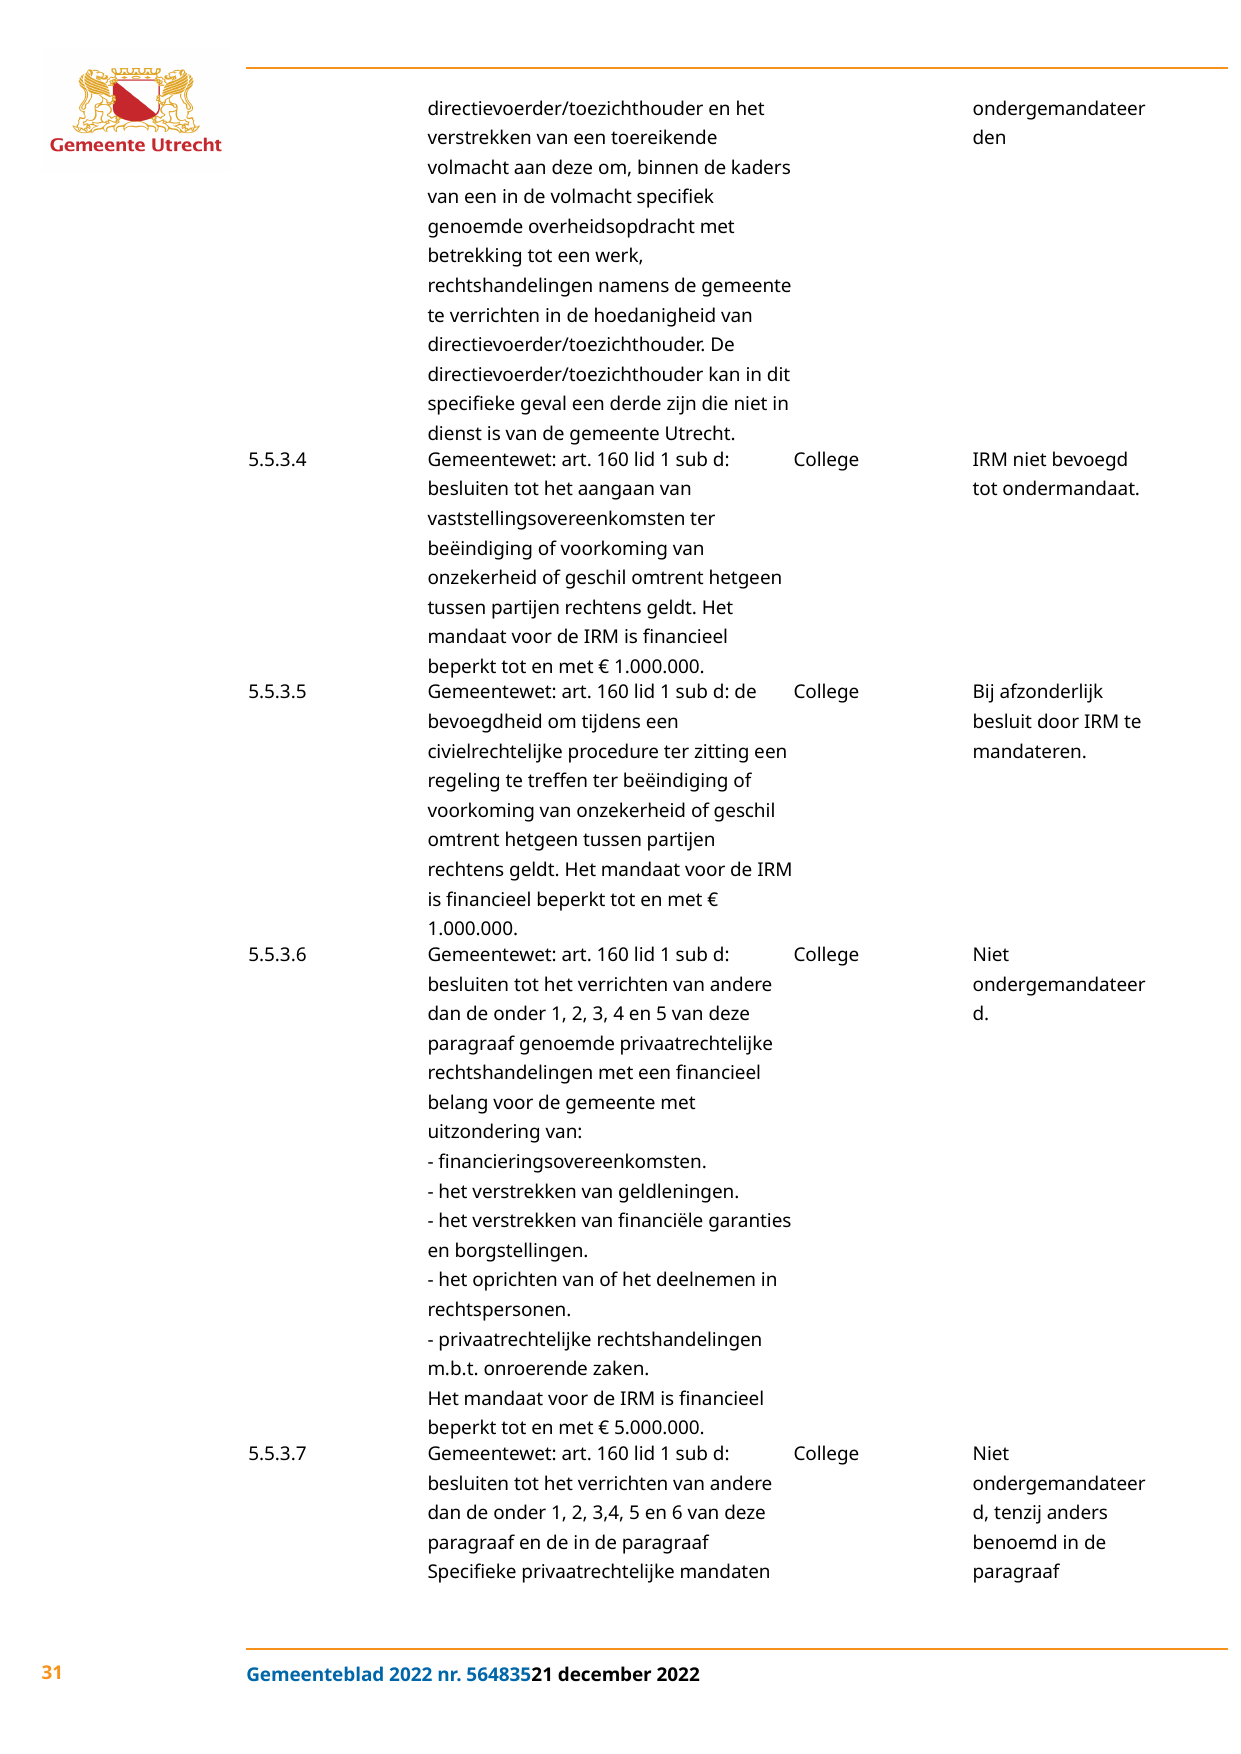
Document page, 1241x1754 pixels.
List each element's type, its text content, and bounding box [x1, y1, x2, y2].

table_cell 5.5.3.5 [248, 679, 427, 941]
table_cell College [793, 446, 972, 679]
table_cell College [793, 679, 972, 941]
table_cell Niet ondergemandateerd, tenzij anders benoemd in de paragraaf [973, 1440, 1152, 1584]
table_cell directievoerder/toezichthouder en het verstrekken van een toereikende volmacht aan deze om, binnen de kaders van een in de volmacht specifiek genoemde overheidsopdracht met betrekking tot een werk, rechtshandelingen namens de gemeente te verrichten in de hoedanigheid van directievoerder/toezichthouder. De directievoerder/toezichthouder kan in dit specifieke geval een derde zijn die niet in dienst is van de gemeente Utrecht. [427, 95, 793, 446]
table_cell 5.5.3.6 [248, 941, 427, 1440]
picture [41, 47, 231, 172]
table_cell Gemeentewet: art. 160 lid 1 sub d: besluiten tot het verrichten van andere dan de onder 1, 2, 3, 4 en 5 van deze paragraaf genoemde privaatrechtelijke rechtshandelingen met een financieel belang voor de gemeente met uitzondering van: - financieringsovereenkomsten. - het verstrekken van geldleningen. - het verstrekken van financiële garanties en borgstellingen. - het oprichten van of het deelnemen in rechtspersonen. - privaatrechtelijke rechtshandelingen m.b.t. onroerende zaken. Het mandaat voor de IRM is financieel beperkt tot en met € 5.000.000. [427, 941, 793, 1440]
table_cell 5.5.3.7 [248, 1440, 427, 1584]
table_cell ondergemandateerden [973, 95, 1152, 446]
table_cell Niet ondergemandateerd. [973, 941, 1152, 1440]
table_cell IRM niet bevoegd tot ondermandaat. [973, 446, 1152, 679]
table_cell Gemeentewet: art. 160 lid 1 sub d: besluiten tot het verrichten van andere dan de onder 1, 2, 3,4, 5 en 6 van deze paragraaf en de in de paragraaf Specifieke privaatrechtelijke mandaten [427, 1440, 793, 1584]
table_cell Gemeentewet: art. 160 lid 1 sub d: de bevoegdheid om tijdens een civielrechtelijke procedure ter zitting een regeling te treffen ter beëindiging of voorkoming van onzekerheid of geschil omtrent hetgeen tussen partijen rechtens geldt. Het mandaat voor de IRM is financieel beperkt tot en met € 1.000.000. [427, 679, 793, 941]
table_cell [248, 95, 427, 446]
table_cell 5.5.3.4 [248, 446, 427, 679]
table_cell Gemeentewet: art. 160 lid 1 sub d: besluiten tot het aangaan van vaststellingsovereenkomsten ter beëindiging of voorkoming van onzekerheid of geschil omtrent hetgeen tussen partijen rechtens geldt. Het mandaat voor de IRM is financieel beperkt tot en met € 1.000.000. [427, 446, 793, 679]
table_cell College [793, 941, 972, 1440]
table_cell [793, 95, 972, 446]
table_cell Bij afzonderlijk besluit door IRM te mandateren. [973, 679, 1152, 941]
table_cell College [793, 1440, 972, 1584]
